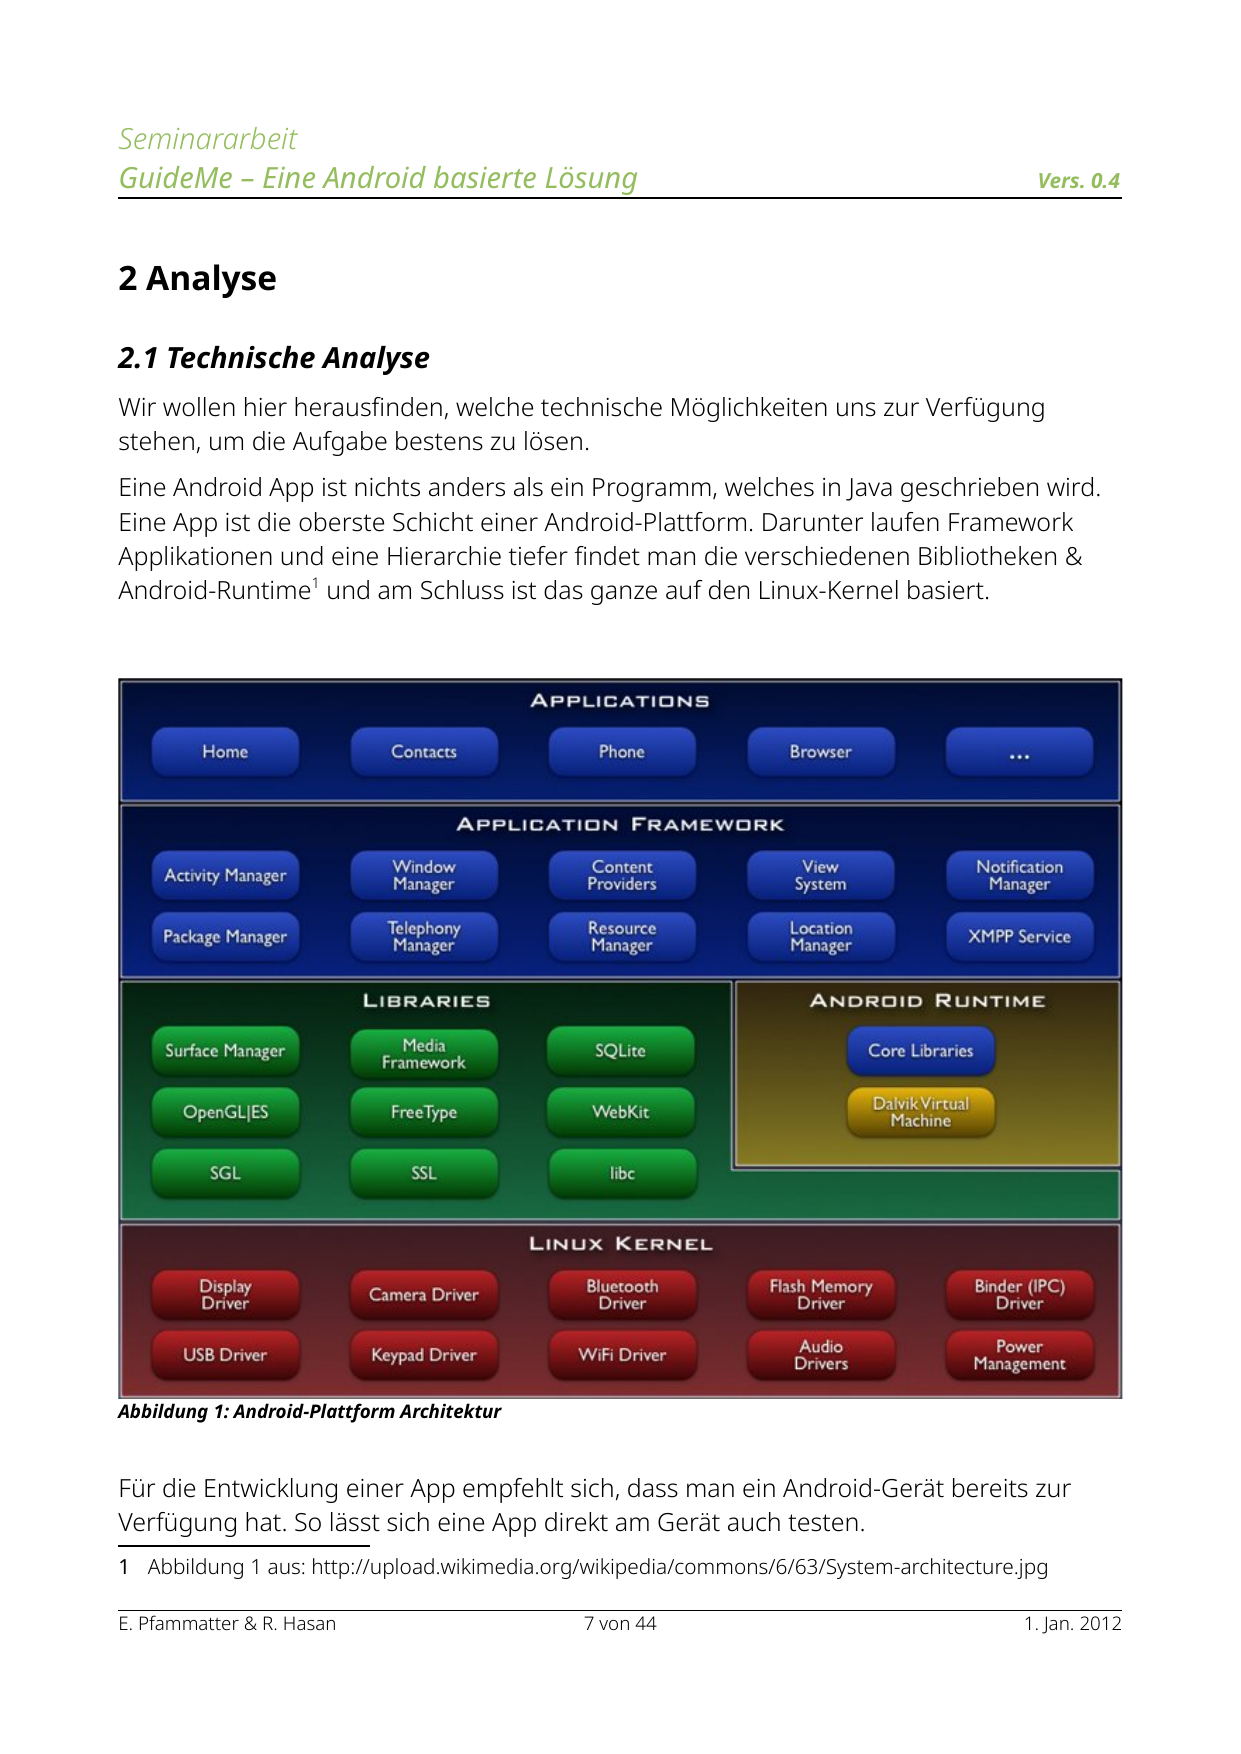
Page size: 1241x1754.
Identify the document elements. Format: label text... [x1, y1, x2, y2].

text Für die Entwicklung einer App empfehlt sich, dass man ein Android-Gerät bereits zur Verfügung hat. So lässt sich eine App direkt am Gerät auch testen. [118, 1471, 1122, 1539]
text Abbildung 1: Android-Plattform Architektur [118, 1399, 1122, 1424]
subtitle 2.1 Technische Analyse [118, 337, 1122, 377]
text Wir wollen hier herausfinden, welche technische Möglichkeiten uns zur Verfügung stehen, um die Aufgabe bestens zu lösen. [118, 389, 1122, 458]
subtitle 2 Analyse [118, 254, 1122, 300]
picture [118, 678, 1123, 1399]
text Eine Android App ist nichts anders als ein Programm, welches in Java geschrieben wird. Eine App ist die oberste Schicht einer Android-Plattform. Darunter laufen Framework Applikationen und eine Hierarchie tiefer findet man die verschiedenen Bibliotheken & Android-Runtime und am Schluss ist das ganze auf den Linux-Kernel basiert. [118, 470, 1122, 606]
text Abbildung 1 aus: http://upload.wikimedia.org/wikipedia/commons/6/63/System-architecture.jpg [118, 1552, 1122, 1581]
